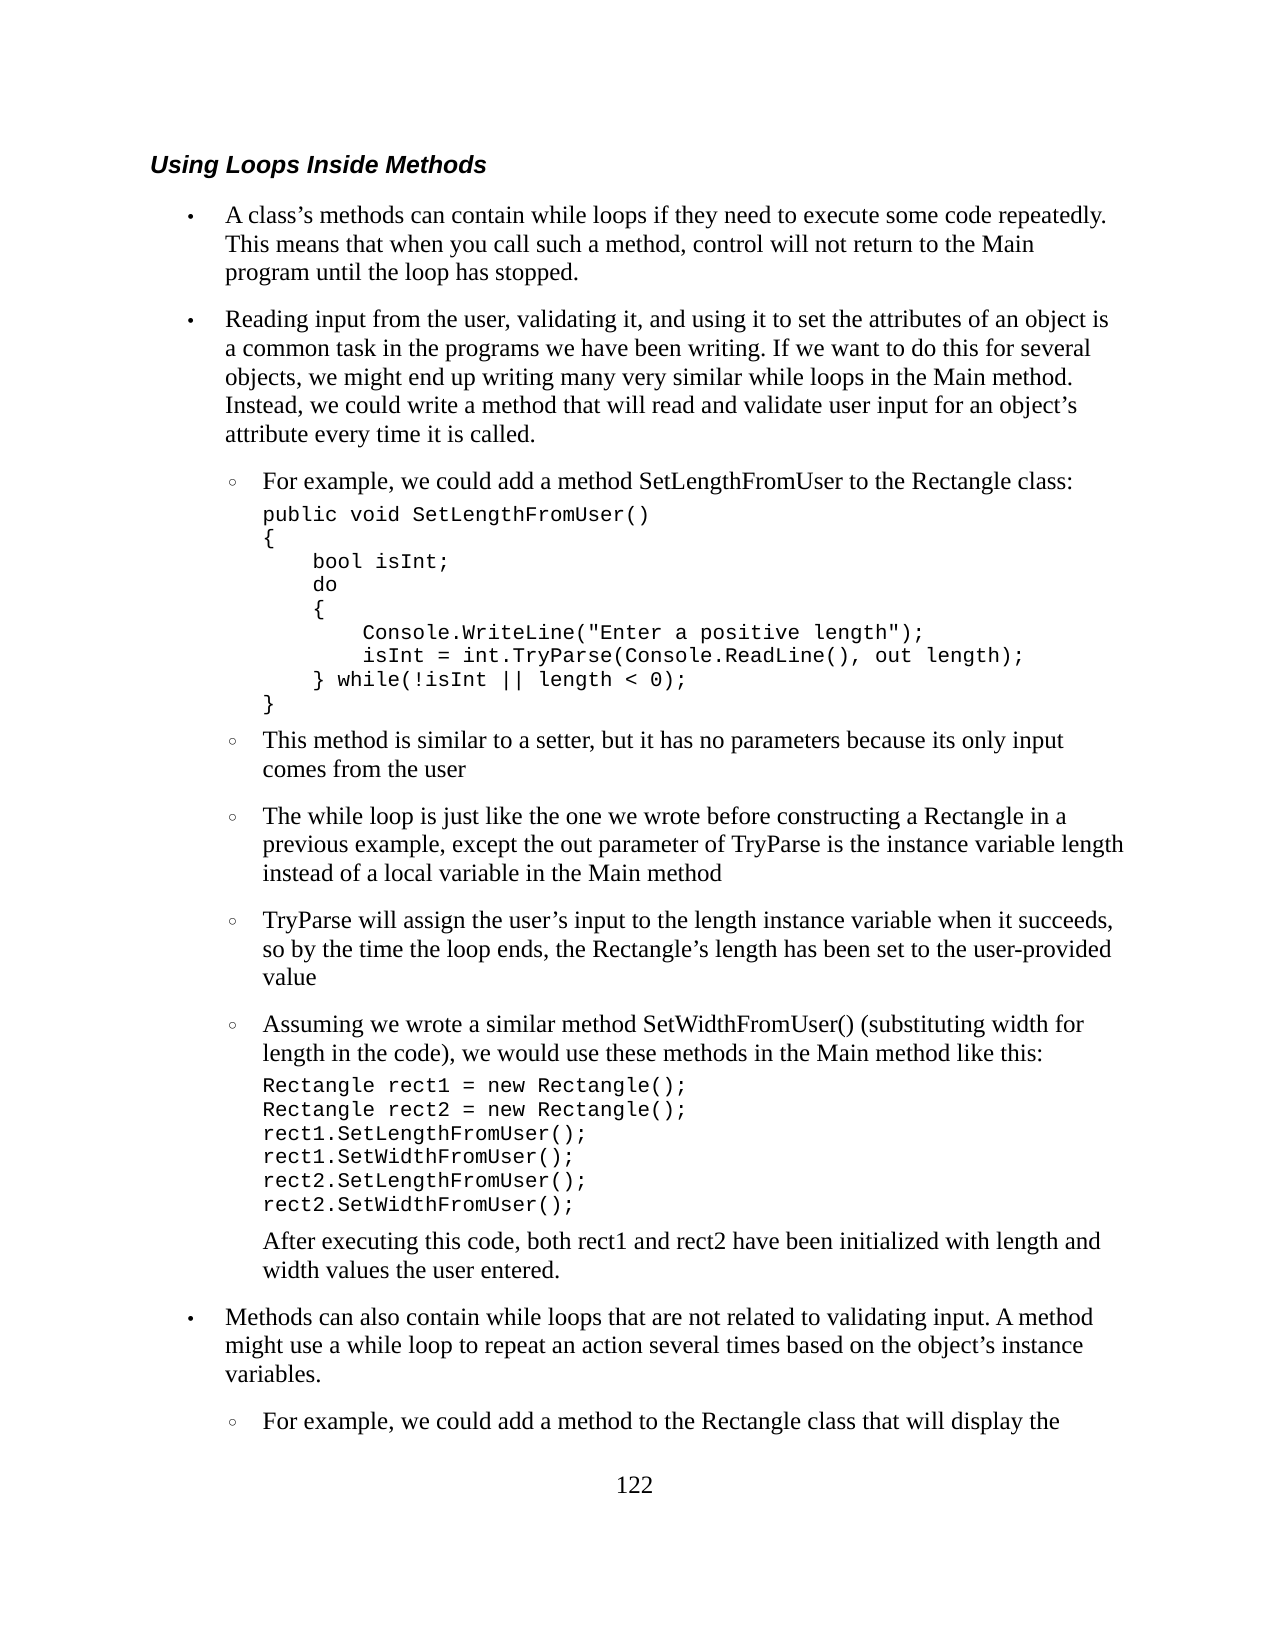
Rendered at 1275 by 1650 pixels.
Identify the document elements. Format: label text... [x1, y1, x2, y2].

list For example, we could add a method to the Rectangle class that will display the [225, 1406, 1125, 1435]
list isInt = int.TryParse(Console.ReadLine(), out length); [225, 645, 1125, 669]
list rect2.SetWidthFromUser(); [225, 1194, 1125, 1217]
list } while(!isInt || length < 0); [225, 669, 1125, 693]
list Reading input from the user, validating it, and using it to set the attributes of an object is a common task in the programs we have been writing. If we want to do this for several objects, we might end up writing many very similar while loops in the Main method. Instead, we could write a method that will read and validate user input for an object’s attribute every time it is called. [187, 304, 1125, 448]
list For example, we could add a method SetLengthFromUser to the Rectangle class: [225, 466, 1125, 494]
list public void SetLengthFromUser() [225, 503, 1125, 527]
list do [225, 574, 1125, 598]
subtitle Using Loops Inside Methods [150, 150, 1125, 178]
list A class’s methods can contain while loops if they need to execute some code repeatedly. This means that when you call such a method, control will not return to the Main program until the loop has stopped. [187, 200, 1125, 286]
list } [225, 693, 1125, 716]
list Rectangle rect1 = new Rectangle(); [225, 1076, 1125, 1099]
list { [225, 527, 1125, 551]
list The while loop is just like the one we wrote before constructing a Rectangle in a previous example, except the out parameter of TryParse is the instance variable length instead of a local variable in the Main method [225, 801, 1125, 887]
list Methods can also contain while loops that are not related to validating input. A method might use a while loop to repeat an action several times based on the object’s instance variables. [187, 1302, 1125, 1388]
list Assuming we wrote a similar method SetWidthFromUser() (substituting width for length in the code), we would use these methods in the Main method like this: [225, 1009, 1125, 1067]
list rect1.SetLengthFromUser(); [225, 1123, 1125, 1146]
list This method is similar to a setter, but it has no parameters because its only input comes from the user [225, 725, 1125, 783]
list Console.WriteLine("Enter a positive length"); [225, 622, 1125, 645]
list bool isInt; [225, 551, 1125, 574]
list Rectangle rect2 = new Rectangle(); [225, 1099, 1125, 1123]
list { [225, 598, 1125, 622]
list TryParse will assign the user’s input to the length instance variable when it succeeds, so by the time the loop ends, the Rectangle’s length has been set to the user-provided value [225, 905, 1125, 991]
list rect2.SetLengthFromUser(); [225, 1170, 1125, 1194]
list After executing this code, both rect1 and rect2 have been initialized with length and width values the user entered. [225, 1226, 1125, 1284]
list rect1.SetWidthFromUser(); [225, 1146, 1125, 1170]
